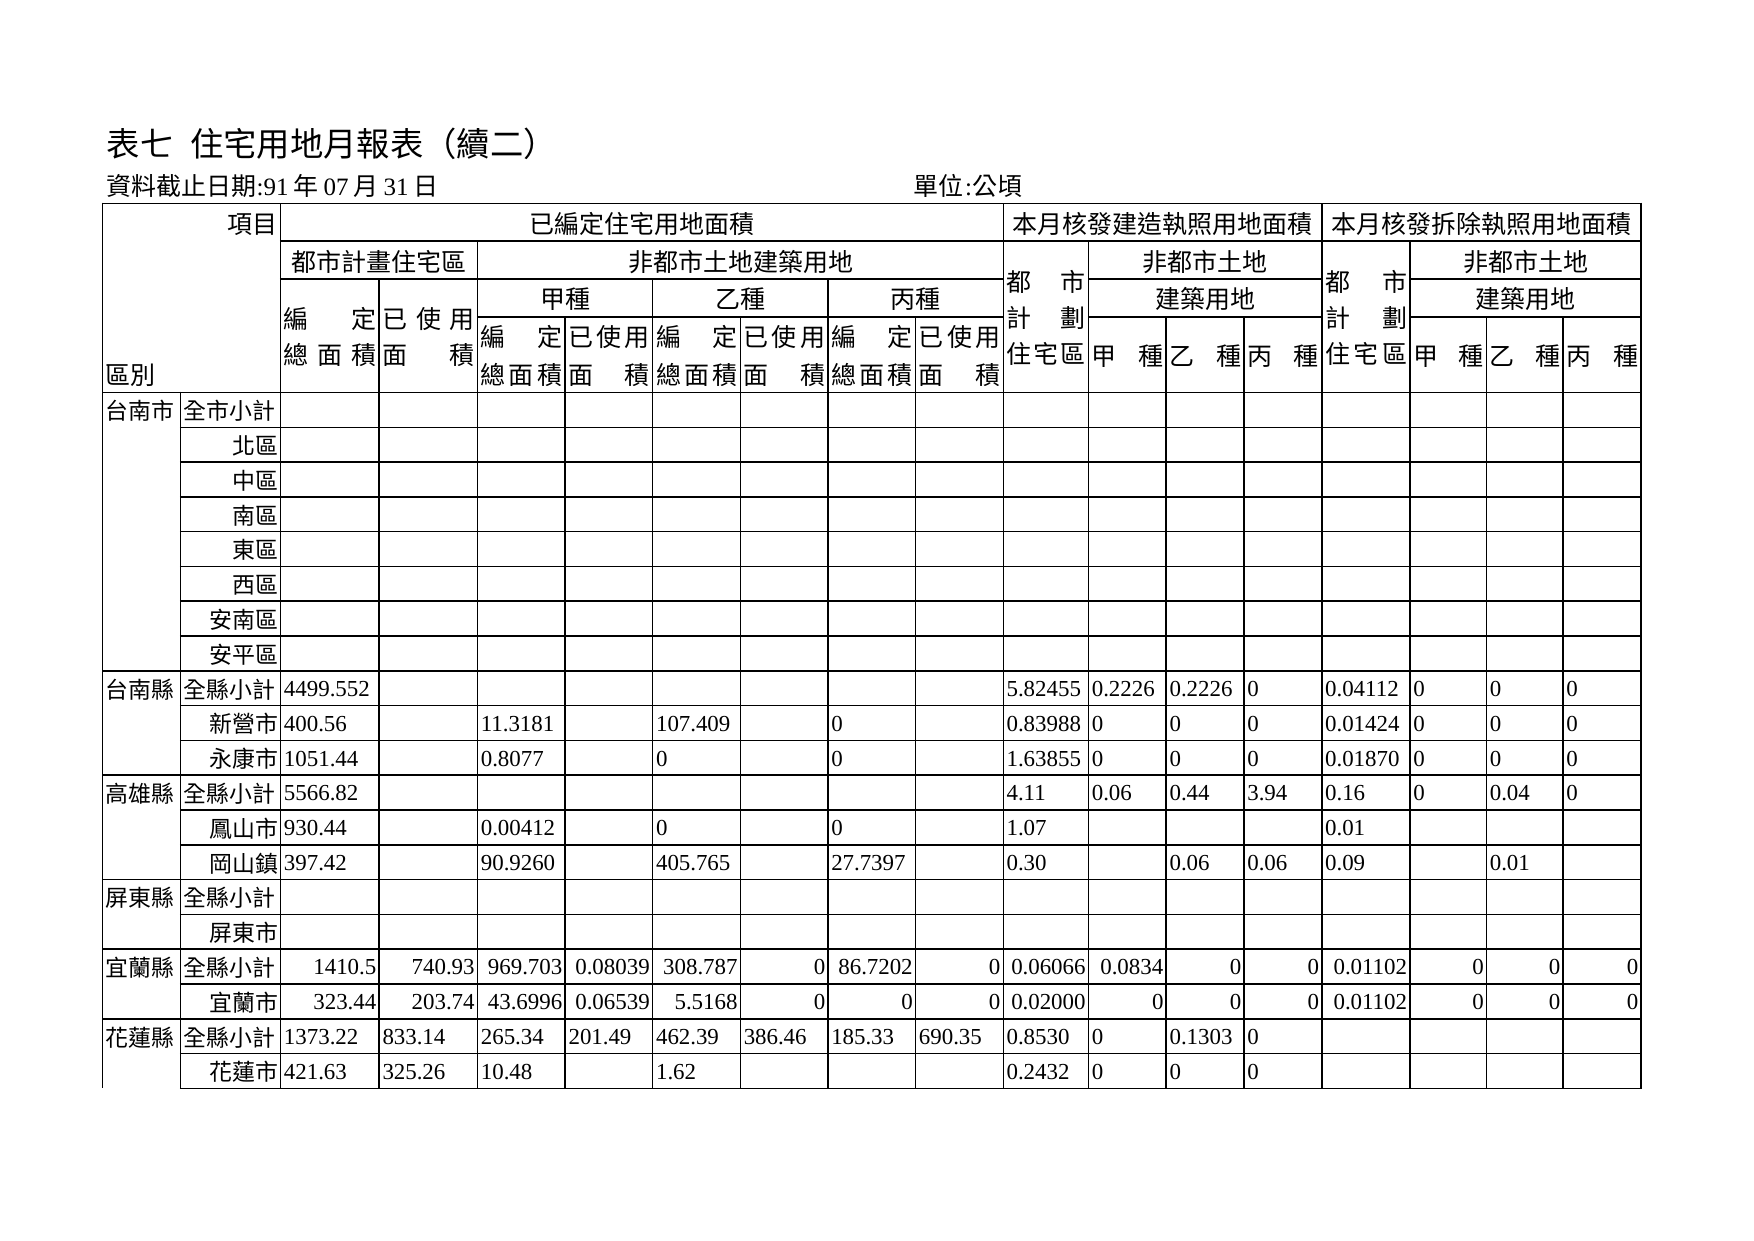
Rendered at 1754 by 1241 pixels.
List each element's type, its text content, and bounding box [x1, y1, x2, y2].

table_cell [380, 567, 477, 600]
table_cell 已使用 [741, 318, 827, 354]
table_cell 0 [1245, 741, 1321, 774]
table_cell 非都市土地 [1089, 242, 1321, 278]
table_cell 0.01102 [1323, 985, 1409, 1018]
text 表七 住宅用地月報表（續二） [106, 118, 1648, 166]
table_cell [916, 880, 1003, 913]
table_cell [1245, 498, 1321, 531]
table_cell [1564, 1020, 1640, 1053]
table_cell [380, 880, 477, 913]
table_cell 0 [1564, 741, 1640, 774]
table_cell 0 [1167, 706, 1243, 739]
table_cell 5.5168 [653, 985, 740, 1018]
table_cell [741, 706, 827, 739]
table_cell 0 [1245, 1054, 1321, 1087]
table_cell 0 [1411, 985, 1486, 1018]
table_cell [1487, 880, 1562, 913]
table_cell 丙種 [1245, 318, 1321, 392]
table_cell [1564, 532, 1640, 566]
table_cell 0.06 [1167, 846, 1243, 879]
table_cell 東區 [181, 532, 280, 566]
table_cell [1564, 567, 1640, 600]
table_cell [741, 776, 827, 809]
table_cell 編定 [829, 318, 915, 354]
table_cell [103, 316, 196, 354]
table_cell [1089, 637, 1165, 670]
table_cell [916, 567, 1003, 600]
table_cell 0.02000 [1004, 985, 1088, 1018]
table_cell [1487, 811, 1562, 844]
table_cell [1564, 811, 1640, 844]
table_cell [653, 637, 740, 670]
table_cell [1411, 393, 1486, 426]
table_cell 0 [1411, 706, 1486, 739]
table_cell 西區 [181, 567, 280, 600]
table_cell 0 [1167, 1054, 1243, 1087]
table_cell [1487, 463, 1562, 496]
table_cell 0 [1167, 950, 1243, 983]
table_cell [1564, 393, 1640, 426]
table_cell 0.2226 [1167, 672, 1243, 705]
table_cell [653, 498, 740, 531]
table_cell 1410.5 [281, 950, 378, 983]
table_cell 0.2432 [1004, 1054, 1088, 1087]
table_cell 0 [829, 985, 915, 1018]
table_cell [1004, 532, 1088, 566]
table_cell [1245, 393, 1321, 426]
table_cell 都市 計劃 住宅區 [1004, 242, 1088, 392]
table_cell 都市計畫住宅區 [281, 242, 477, 278]
table_cell 107.409 [653, 706, 740, 739]
table_cell [1411, 846, 1486, 879]
table_cell [196, 240, 280, 278]
table_cell 0.01102 [1323, 950, 1409, 983]
table_cell [281, 393, 378, 426]
table_cell [1564, 602, 1640, 635]
table_cell 0 [1167, 741, 1243, 774]
table_cell 編定 [653, 318, 740, 354]
table_cell 833.14 [380, 1020, 477, 1053]
table_cell [196, 316, 280, 354]
table_cell 區別 [103, 354, 196, 392]
table_cell 0 [1564, 985, 1640, 1018]
table_cell 690.35 [916, 1020, 1003, 1053]
table_cell [916, 532, 1003, 566]
table_cell 4499.552 [281, 672, 378, 705]
table_cell 岡山鎮 [181, 846, 280, 879]
table_cell 0.30 [1004, 846, 1088, 879]
table_cell [566, 463, 652, 496]
table_cell 0 [1245, 950, 1321, 983]
table_cell [916, 1054, 1003, 1087]
table_cell 屏東市 [181, 915, 280, 948]
table_cell 0 [1089, 706, 1165, 739]
table_cell 3.94 [1245, 776, 1321, 809]
table_cell 非都市土地建築用地 [478, 242, 1003, 278]
table_cell [478, 637, 564, 670]
table_cell 高雄縣 [103, 776, 180, 879]
table_cell [741, 880, 827, 913]
table_cell [1167, 915, 1243, 948]
table_cell 花蓮市 [181, 1054, 280, 1087]
table_cell 0.04 [1487, 776, 1562, 809]
table_cell [478, 567, 564, 600]
table_cell [829, 567, 915, 600]
table_cell 0.1303 [1167, 1020, 1243, 1053]
table_cell 宜蘭市 [181, 985, 280, 1018]
table_cell 乙種 [1167, 318, 1243, 392]
table_cell 全縣小計 [181, 880, 280, 913]
table_cell [829, 776, 915, 809]
table_cell [653, 567, 740, 600]
table_cell [566, 915, 652, 948]
table_cell [829, 428, 915, 461]
table_cell [380, 915, 477, 948]
table_cell 5566.82 [281, 776, 378, 809]
table_cell [1564, 498, 1640, 531]
table_cell [916, 428, 1003, 461]
table_cell 全縣小計 [181, 776, 280, 809]
table_cell 0 [1564, 950, 1640, 983]
table_cell [829, 637, 915, 670]
table_cell [741, 811, 827, 844]
table_cell 面積 [741, 354, 827, 392]
table_cell 0 [1089, 741, 1165, 774]
table_cell [653, 672, 740, 705]
table_cell [916, 776, 1003, 809]
table_cell 0 [1411, 672, 1486, 705]
table_cell [1487, 393, 1562, 426]
table_cell [566, 741, 652, 774]
table_cell [478, 532, 564, 566]
table_cell [566, 567, 652, 600]
table_cell [380, 498, 477, 531]
table_cell [741, 915, 827, 948]
table_cell [1245, 602, 1321, 635]
table_cell [1564, 880, 1640, 913]
table_cell [1167, 393, 1243, 426]
table_cell 0 [1245, 1020, 1321, 1053]
table_cell [1411, 567, 1486, 600]
table_cell [1245, 428, 1321, 461]
table_cell [1323, 637, 1409, 670]
table_cell 全縣小計 [181, 672, 280, 705]
table_cell [1089, 463, 1165, 496]
table_cell [653, 915, 740, 948]
table_cell [741, 567, 827, 600]
table_cell [741, 532, 827, 566]
table_cell [566, 602, 652, 635]
table_cell [1245, 637, 1321, 670]
table_cell [478, 915, 564, 948]
table_cell [1411, 1054, 1486, 1087]
table_cell [1323, 428, 1409, 461]
table_cell [1089, 498, 1165, 531]
table_cell [478, 428, 564, 461]
table_cell [653, 428, 740, 461]
table_cell [566, 532, 652, 566]
table_cell [103, 240, 196, 278]
table_cell [380, 846, 477, 879]
table_cell [1089, 393, 1165, 426]
table_cell [1411, 915, 1486, 948]
table_cell [916, 846, 1003, 879]
table_cell 建築用地 [1089, 280, 1321, 316]
table_cell [1089, 567, 1165, 600]
table_cell [1487, 498, 1562, 531]
table_cell 面積 [566, 354, 652, 392]
table_cell 已使用 [916, 318, 1003, 354]
table_cell [1167, 567, 1243, 600]
table_cell [653, 602, 740, 635]
table_cell 0.06539 [566, 985, 652, 1018]
table_cell [478, 776, 564, 809]
table_cell [281, 428, 378, 461]
table_cell 編定 [478, 318, 564, 354]
table_cell 0.01 [1323, 811, 1409, 844]
table_cell 台南縣 [103, 672, 180, 774]
table_cell 0.2226 [1089, 672, 1165, 705]
table_cell [916, 463, 1003, 496]
table_cell 0.06066 [1004, 950, 1088, 983]
table_cell 405.765 [653, 846, 740, 879]
table_cell [741, 637, 827, 670]
table_cell 0 [1411, 776, 1486, 809]
table_cell [1487, 428, 1562, 461]
table_cell 0 [1487, 741, 1562, 774]
table_cell [1004, 428, 1088, 461]
table_cell [1411, 637, 1486, 670]
table_cell [1411, 498, 1486, 531]
table_cell [281, 880, 378, 913]
table_cell [1411, 811, 1486, 844]
table_cell 0 [1487, 706, 1562, 739]
table_cell [1487, 1020, 1562, 1053]
table_cell 編定 總面積 [281, 280, 378, 392]
table_cell [829, 602, 915, 635]
table_cell [566, 498, 652, 531]
table_cell [829, 532, 915, 566]
table_cell [829, 1054, 915, 1087]
table_cell 0 [1564, 776, 1640, 809]
table_cell [1089, 602, 1165, 635]
table_cell [566, 811, 652, 844]
table_cell [566, 428, 652, 461]
table_cell 安南區 [181, 602, 280, 635]
table_cell [1323, 393, 1409, 426]
table_cell [741, 1054, 827, 1087]
table_cell [1245, 567, 1321, 600]
table_cell [829, 915, 915, 948]
table_cell 86.7202 [829, 950, 915, 983]
table_cell 已使用 [566, 318, 652, 354]
table_cell 1.62 [653, 1054, 740, 1087]
table_cell [916, 706, 1003, 739]
table_cell 0.08039 [566, 950, 652, 983]
table_cell [1564, 637, 1640, 670]
table_cell 930.44 [281, 811, 378, 844]
table_cell 0 [1245, 985, 1321, 1018]
table_cell [380, 428, 477, 461]
table_cell 969.703 [478, 950, 564, 983]
table_cell 203.74 [380, 985, 477, 1018]
table_cell 1051.44 [281, 741, 378, 774]
table_cell [380, 463, 477, 496]
table_cell [741, 428, 827, 461]
table_cell [653, 776, 740, 809]
table_cell [1564, 846, 1640, 879]
table_cell [1564, 463, 1640, 496]
table_cell 乙種 [1487, 318, 1562, 392]
table_cell 4.11 [1004, 776, 1088, 809]
table_cell [653, 532, 740, 566]
table_cell [1323, 915, 1409, 948]
table_cell [1323, 498, 1409, 531]
table_cell 0 [1411, 950, 1486, 983]
table_cell [1245, 811, 1321, 844]
table_cell 308.787 [653, 950, 740, 983]
table_cell [1487, 915, 1562, 948]
table_cell [281, 567, 378, 600]
table_cell 北區 [181, 428, 280, 461]
table_cell [1323, 532, 1409, 566]
table_cell 建築用地 [1411, 280, 1640, 316]
table_cell 27.7397 [829, 846, 915, 879]
table_cell [281, 532, 378, 566]
table_cell [916, 637, 1003, 670]
table_cell 201.49 [566, 1020, 652, 1053]
table_cell 丙種 [829, 280, 1003, 316]
table_cell [1323, 567, 1409, 600]
table_cell 0 [1487, 950, 1562, 983]
table_cell 740.93 [380, 950, 477, 983]
table_cell [1487, 532, 1562, 566]
table_header 已編定住宅用地面積 [281, 204, 1003, 240]
table_cell 10.48 [478, 1054, 564, 1087]
table_cell [1004, 567, 1088, 600]
table_cell [1089, 811, 1165, 844]
table_cell [1245, 463, 1321, 496]
table_cell 0.04112 [1323, 672, 1409, 705]
table_cell 全縣小計 [181, 1020, 280, 1053]
table_cell 永康市 [181, 741, 280, 774]
table_cell 屏東縣 [103, 880, 180, 948]
table_cell 0 [1089, 985, 1165, 1018]
table_cell [829, 498, 915, 531]
table_cell [1411, 463, 1486, 496]
table_cell 0.06 [1089, 776, 1165, 809]
table_cell [829, 672, 915, 705]
table_cell [1487, 637, 1562, 670]
table_cell 0 [829, 741, 915, 774]
table_cell [1411, 1020, 1486, 1053]
table_cell [1564, 428, 1640, 461]
table_cell 非都市土地 [1411, 242, 1640, 278]
table_cell 鳳山市 [181, 811, 280, 844]
table_header 本月核發建造執照用地面積 [1004, 204, 1321, 240]
table_cell [281, 602, 378, 635]
table_cell [478, 602, 564, 635]
table_cell 0 [1564, 706, 1640, 739]
table_cell 0 [1245, 672, 1321, 705]
table_cell [380, 532, 477, 566]
table_cell 甲種 [1089, 318, 1165, 392]
table_cell 0 [1487, 672, 1562, 705]
table_cell 0 [1089, 1020, 1165, 1053]
table_cell 421.63 [281, 1054, 378, 1087]
table_cell 0 [916, 950, 1003, 983]
table_cell 0 [1564, 672, 1640, 705]
table_cell 1.63855 [1004, 741, 1088, 774]
table_cell [380, 602, 477, 635]
table_cell 0 [653, 811, 740, 844]
table_cell 0 [916, 985, 1003, 1018]
table_cell [380, 637, 477, 670]
table_cell [1411, 880, 1486, 913]
table_cell [741, 393, 827, 426]
table_cell 全市小計 [181, 393, 280, 426]
table_cell 宜蘭縣 [103, 950, 180, 1018]
table_cell 0.00412 [478, 811, 564, 844]
table_cell 0.01 [1487, 846, 1562, 879]
table_cell 中區 [181, 463, 280, 496]
table_cell 0.0834 [1089, 950, 1165, 983]
table_cell [478, 880, 564, 913]
table_header 項目 [196, 204, 280, 240]
table_cell [829, 393, 915, 426]
table_cell 0 [741, 985, 827, 1018]
table_cell 0.44 [1167, 776, 1243, 809]
table_cell 安平區 [181, 637, 280, 670]
table_cell [1167, 428, 1243, 461]
table_cell [1089, 880, 1165, 913]
table_cell [103, 278, 196, 316]
table_cell [1411, 428, 1486, 461]
table_cell [1004, 498, 1088, 531]
table_cell [1411, 532, 1486, 566]
table_cell [1167, 811, 1243, 844]
text 資料截止日期:91年07月31日 單位:公頃 [106, 166, 1648, 203]
table_cell [566, 672, 652, 705]
table_cell [478, 498, 564, 531]
table_cell 花蓮縣 [103, 1020, 180, 1087]
table_cell 90.9260 [478, 846, 564, 879]
table_cell [566, 393, 652, 426]
table_cell [1004, 602, 1088, 635]
table_cell 11.3181 [478, 706, 564, 739]
table_cell 都市 計劃 住宅區 [1323, 242, 1409, 392]
table_cell [281, 498, 378, 531]
table_cell 南區 [181, 498, 280, 531]
table_cell [741, 602, 827, 635]
table_cell 總面積 [478, 354, 564, 392]
table_cell [653, 463, 740, 496]
table_cell 甲種 [1411, 318, 1486, 392]
table_cell [1004, 637, 1088, 670]
table_cell 323.44 [281, 985, 378, 1018]
table_header [103, 204, 196, 240]
table_cell 已使用 面積 [380, 280, 477, 392]
table_cell [478, 393, 564, 426]
table_cell 0.83988 [1004, 706, 1088, 739]
table_cell [1487, 602, 1562, 635]
table_cell 386.46 [741, 1020, 827, 1053]
table_cell 全縣小計 [181, 950, 280, 983]
table_cell [1323, 880, 1409, 913]
table_cell [1245, 915, 1321, 948]
table_cell [380, 706, 477, 739]
table_cell 總面積 [829, 354, 915, 392]
table_cell [1167, 532, 1243, 566]
table_cell [380, 741, 477, 774]
table_cell [741, 846, 827, 879]
table_cell 0 [653, 741, 740, 774]
table_cell [196, 278, 280, 316]
table_cell [1089, 532, 1165, 566]
table_cell [1323, 602, 1409, 635]
table_cell [1411, 602, 1486, 635]
table_cell [281, 915, 378, 948]
table_cell 0 [1411, 741, 1486, 774]
table_cell 265.34 [478, 1020, 564, 1053]
table_cell 0.8077 [478, 741, 564, 774]
table_cell 新營市 [181, 706, 280, 739]
table_cell 0.06 [1245, 846, 1321, 879]
table_cell [1004, 393, 1088, 426]
table_cell 1.07 [1004, 811, 1088, 844]
table_cell [1323, 1020, 1409, 1053]
table_cell 0 [829, 706, 915, 739]
table_cell 0.01424 [1323, 706, 1409, 739]
table_cell [741, 498, 827, 531]
table_cell [741, 741, 827, 774]
table_cell 面積 [916, 354, 1003, 392]
table_cell [380, 672, 477, 705]
table_cell 0 [1487, 985, 1562, 1018]
table_cell 0 [741, 950, 827, 983]
table_cell 0 [829, 811, 915, 844]
table_cell [566, 706, 652, 739]
table_cell [916, 393, 1003, 426]
table_cell [1323, 1054, 1409, 1087]
table_cell 325.26 [380, 1054, 477, 1087]
table_cell [380, 776, 477, 809]
table_cell 0 [1245, 706, 1321, 739]
table_cell 0.09 [1323, 846, 1409, 879]
table_cell 462.39 [653, 1020, 740, 1053]
table_cell [1167, 498, 1243, 531]
table_cell 5.82455 [1004, 672, 1088, 705]
table_cell 總面積 [653, 354, 740, 392]
table_cell [1004, 463, 1088, 496]
table_cell [1089, 428, 1165, 461]
table_cell [653, 393, 740, 426]
table_cell [1564, 1054, 1640, 1087]
table_cell 1373.22 [281, 1020, 378, 1053]
table_cell [1004, 915, 1088, 948]
table_cell [741, 672, 827, 705]
table_cell [566, 846, 652, 879]
table_cell [1004, 880, 1088, 913]
table_cell 397.42 [281, 846, 378, 879]
table_cell 185.33 [829, 1020, 915, 1053]
table_cell [566, 880, 652, 913]
table_cell [916, 672, 1003, 705]
table_cell [566, 637, 652, 670]
table_cell [916, 602, 1003, 635]
table_cell [1089, 846, 1165, 879]
table_cell [1089, 915, 1165, 948]
table_cell [281, 463, 378, 496]
table_cell 台南市 [103, 393, 180, 670]
table_header 本月核發拆除執照用地面積 [1323, 204, 1640, 240]
table_cell [916, 915, 1003, 948]
table_cell [916, 741, 1003, 774]
table_cell 0 [1167, 985, 1243, 1018]
table_cell [478, 672, 564, 705]
table_cell [1487, 1054, 1562, 1087]
table_cell [653, 880, 740, 913]
table_cell [566, 776, 652, 809]
table_cell [1245, 880, 1321, 913]
table_cell [1323, 463, 1409, 496]
table_cell 400.56 [281, 706, 378, 739]
table_cell [741, 463, 827, 496]
table_cell 43.6996 [478, 985, 564, 1018]
table_cell [829, 880, 915, 913]
table_cell [1167, 880, 1243, 913]
table_cell [829, 463, 915, 496]
table_cell [380, 811, 477, 844]
table_cell [1487, 567, 1562, 600]
table_cell 0.01870 [1323, 741, 1409, 774]
table_cell [1564, 915, 1640, 948]
table_cell 乙種 [653, 280, 827, 316]
table_cell [916, 811, 1003, 844]
table_cell [380, 393, 477, 426]
table_cell [196, 354, 280, 392]
table_cell 0.16 [1323, 776, 1409, 809]
table_cell [478, 463, 564, 496]
table_cell [1245, 532, 1321, 566]
table_cell 0 [1089, 1054, 1165, 1087]
table_cell 丙種 [1564, 318, 1640, 392]
table_cell [1167, 637, 1243, 670]
table_cell [1167, 463, 1243, 496]
table_cell 0.8530 [1004, 1020, 1088, 1053]
table_cell [916, 498, 1003, 531]
table_cell [566, 1054, 652, 1087]
table_cell [1167, 602, 1243, 635]
table_cell [281, 637, 378, 670]
table_cell 甲種 [478, 280, 652, 316]
